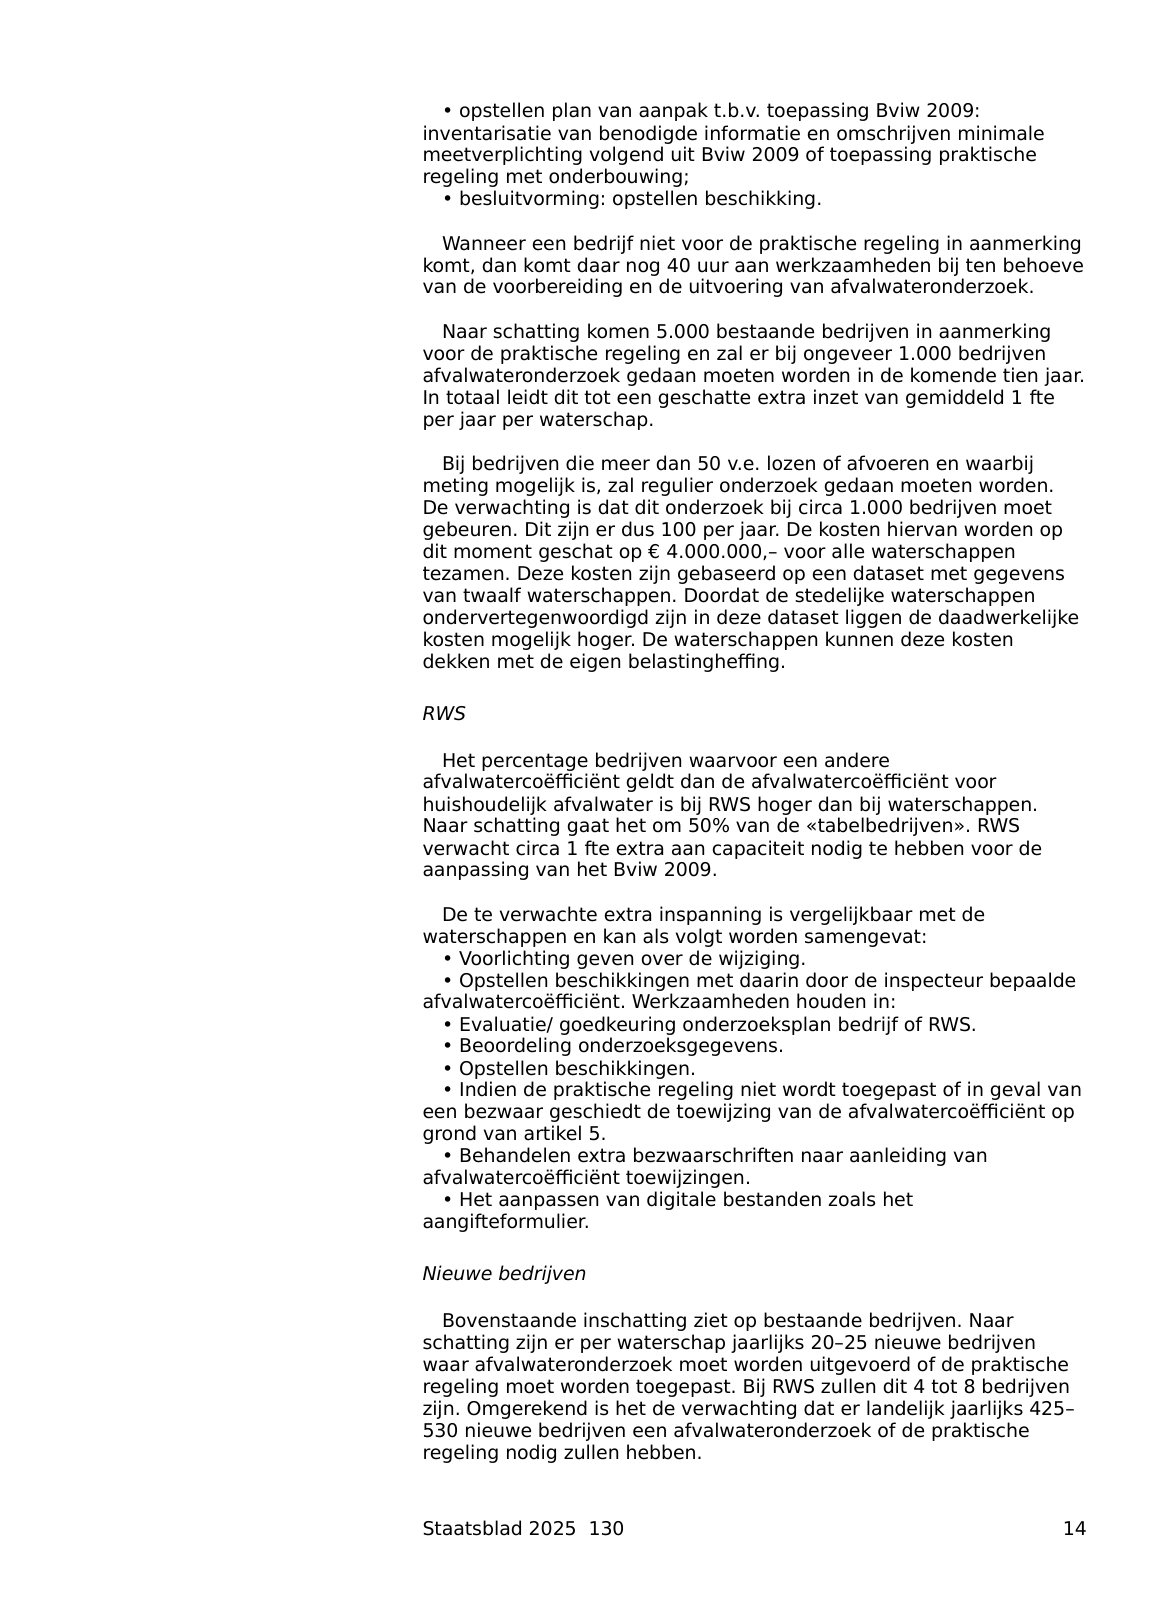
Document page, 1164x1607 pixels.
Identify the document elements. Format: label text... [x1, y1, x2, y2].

text • Evaluatie/ goedkeuring onderzoeksplan bedrijf of RWS. [422, 1013, 1087, 1035]
text • Voorlichting geven over de wijziging. [422, 947, 1087, 969]
text • Indien de praktische regeling niet wordt toegepast of in geval van een bezwaar geschiedt de toewijzing van de afvalwatercoëfficiënt op grond van artikel 5. [422, 1079, 1087, 1145]
text • Het aanpassen van digitale bestanden zoals het aangifteformulier. [422, 1189, 1087, 1233]
text Naar schatting komen 5.000 bestaande bedrijven in aanmerking voor de praktische regeling en zal er bij ongeveer 1.000 bedrijven afvalwateronderzoek gedaan moeten worden in de komende tien jaar. In totaal leidt dit tot een geschatte extra inzet van gemiddeld 1 fte per jaar per waterschap. [422, 321, 1087, 431]
text • Opstellen beschikkingen met daarin door de inspecteur bepaalde afvalwatercoëfficiënt. Werkzaamheden houden in: [422, 969, 1087, 1013]
text Het percentage bedrijven waarvoor een andere afvalwatercoëfficiënt geldt dan de afvalwatercoëfficiënt voor huishoudelijk afvalwater is bij RWS hoger dan bij waterschappen. Naar schatting gaat het om 50% van de «tabelbedrijven». RWS verwacht circa 1 fte extra aan capaciteit nodig te hebben voor de aanpassing van het Bviw 2009. [422, 749, 1087, 881]
text Wanneer een bedrijf niet voor de praktische regeling in aanmerking komt, dan komt daar nog 40 uur aan werkzaamheden bij ten behoeve van de voorbereiding en de uitvoering van afvalwateronderzoek. [422, 232, 1087, 298]
text • Behandelen extra bezwaarschriften naar aanleiding van afvalwatercoëfficiënt toewijzingen. [422, 1145, 1087, 1189]
subtitle RWS [422, 702, 1087, 724]
text Bovenstaande inschatting ziet op bestaande bedrijven. Naar schatting zijn er per waterschap jaarlijks 20–25 nieuwe bedrijven waar afvalwateronderzoek moet worden uitgevoerd of de praktische regeling moet worden toegepast. Bij RWS zullen dit 4 tot 8 bedrijven zijn. Omgerekend is het de verwachting dat er landelijk jaarlijks 425–530 nieuwe bedrijven een afvalwateronderzoek of de praktische regeling nodig zullen hebben. [422, 1310, 1087, 1464]
text • Opstellen beschikkingen. [422, 1057, 1087, 1079]
text De te verwachte extra inspanning is vergelijkbaar met de waterschappen en kan als volgt worden samengevat: [422, 903, 1087, 947]
text • Beoordeling onderzoeksgegevens. [422, 1035, 1087, 1057]
subtitle Nieuwe bedrijven [422, 1263, 1087, 1285]
text • besluitvorming: opstellen beschikking. [422, 188, 1087, 210]
text Bij bedrijven die meer dan 50 v.e. lozen of afvoeren en waarbij meting mogelijk is, zal regulier onderzoek gedaan moeten worden. De verwachting is dat dit onderzoek bij circa 1.000 bedrijven moet gebeuren. Dit zijn er dus 100 per jaar. De kosten hiervan worden op dit moment geschat op € 4.000.000,– voor alle waterschappen tezamen. Deze kosten zijn gebaseerd op een dataset met gegevens van twaalf waterschappen. Doordat de stedelijke waterschappen ondervertegenwoordigd zijn in deze dataset liggen de daadwerkelijke kosten mogelijk hoger. De waterschappen kunnen deze kosten dekken met de eigen belastingheffing. [422, 453, 1087, 672]
text • opstellen plan van aanpak t.b.v. toepassing Bviw 2009: inventarisatie van benodigde informatie en omschrijven minimale meetverplichting volgend uit Bviw 2009 of toepassing praktische regeling met onderbouwing; [422, 100, 1087, 188]
